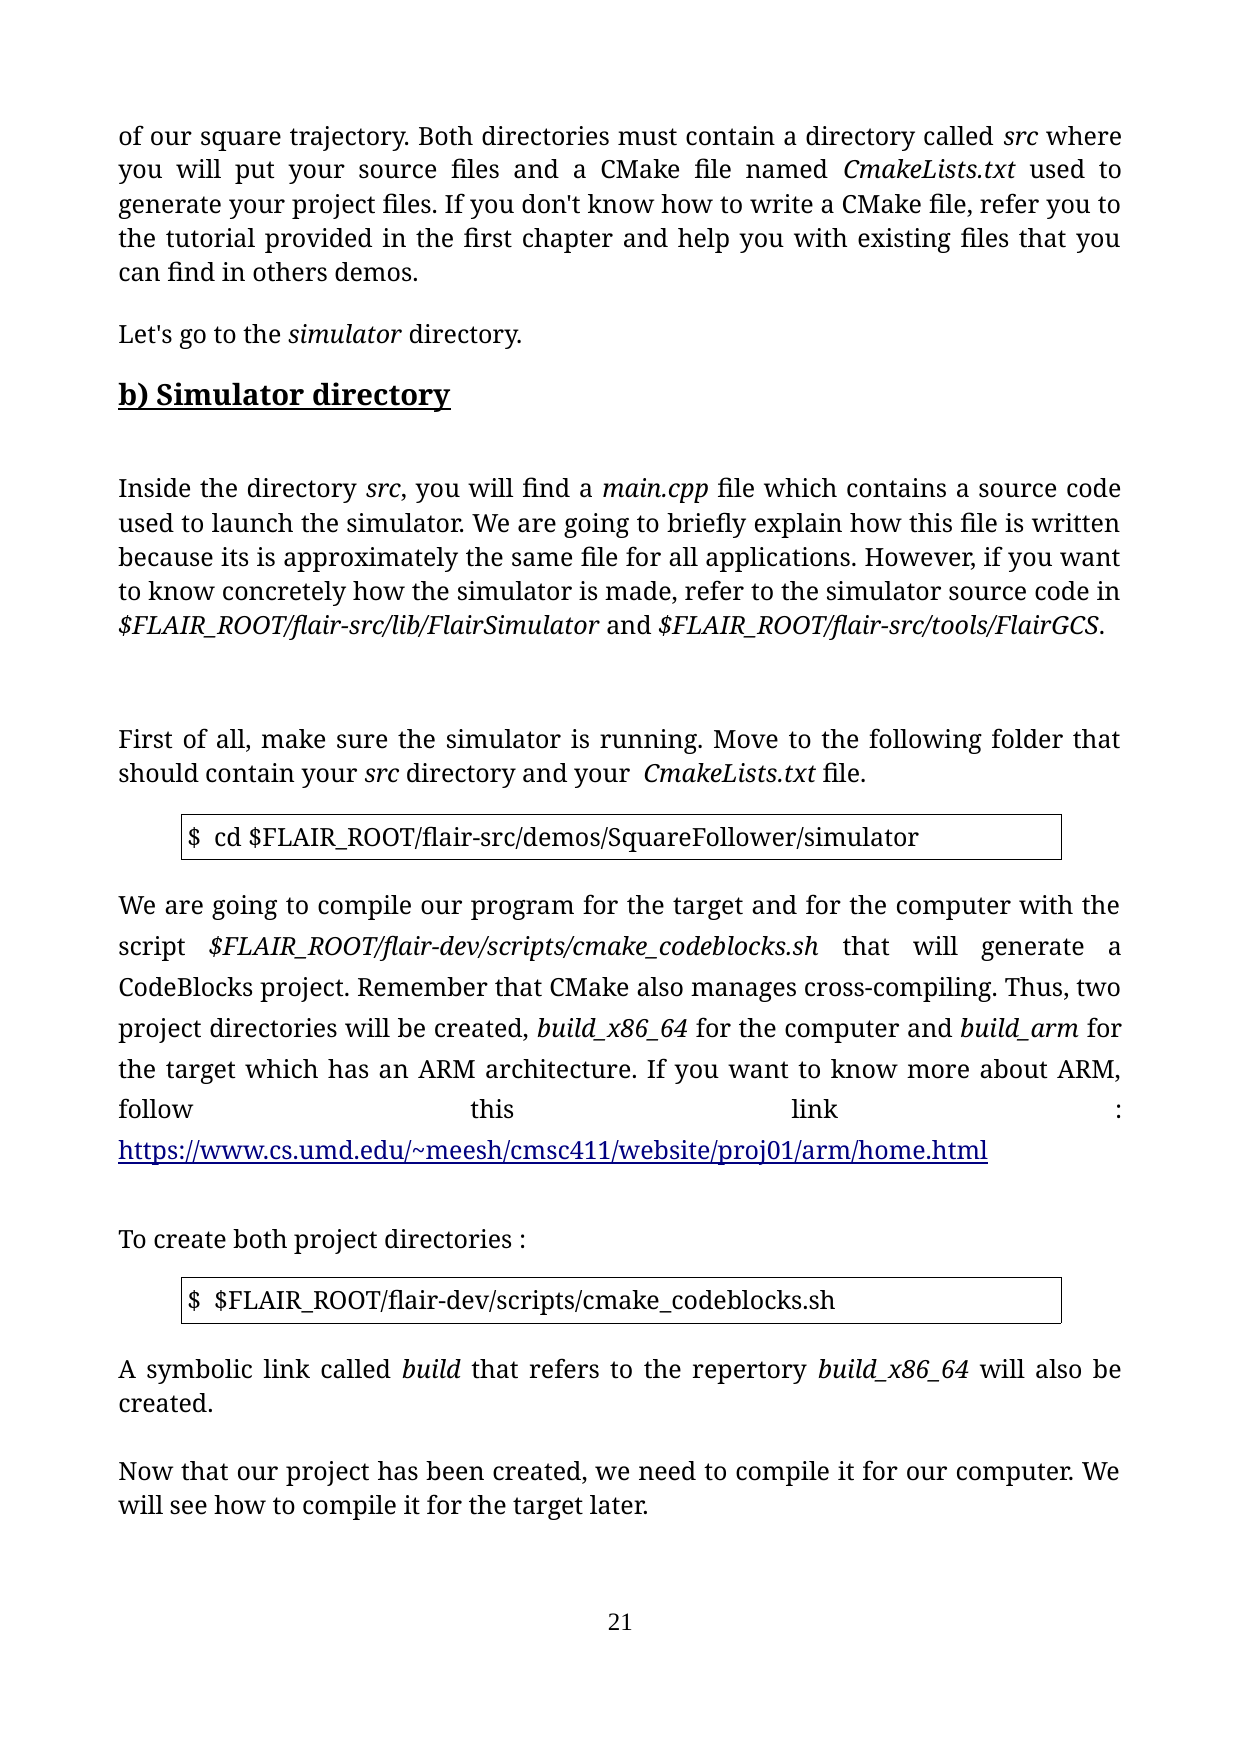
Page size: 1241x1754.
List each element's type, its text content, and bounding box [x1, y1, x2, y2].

text To create both project directories : [118, 1222, 1122, 1256]
text Let's go to the simulator directory. [118, 317, 1122, 351]
text Now that our project has been created, we need to compile it for our computer. We will see how to compile it for the target later. [118, 1419, 1122, 1522]
text First of all, make sure the simulator is running. Move to the following folder that should contain your src directory and your CmakeLists.txt file. [118, 722, 1122, 790]
text b) Simulator directory [118, 374, 1122, 414]
text of our square trajectory. Both directories must contain a directory called src where you will put your source files and a CMake file named CmakeLists.txt used to generate your project files. If you don't know how to write a CMake file, refer you to the tutorial provided in the first chapter and help you with existing files that you can find in others demos. [118, 118, 1122, 288]
text Inside the directory src, you will find a main.cpp file which contains a source code used to launch the simulator. We are going to briefly explain how this file is written because its is approximately the same file for all applications. However, if you want to know concretely how the simulator is made, refer to the simulator source code in $FLAIR_ROOT/flair-src/lib/FlairSimulator and $FLAIR_ROOT/flair-src/tools/FlairGCS. [118, 471, 1122, 641]
table_header $ $FLAIR_ROOT/flair-dev/scripts/cmake_codeblocks.sh [182, 1278, 1061, 1323]
text A symbolic link called build that refers to the repertory build_x86_64 will also be created. [118, 1351, 1122, 1419]
text We are going to compile our program for the target and for the computer with the script $FLAIR_ROOT/flair-dev/scripts/cmake_codeblocks.sh that will generate a CodeBlocks project. Remember that CMake also manages cross-compiling. Thus, two project directories will be created, build_x86_64 for the computer and build_arm for the target which has an ARM architecture. If you want to know more about ARM, follow this link : https://www.cs.umd.edu/~meesh/cmsc411/website/proj01/arm/home.html [118, 888, 1122, 1201]
table_header $ cd $FLAIR_ROOT/flair-src/demos/SquareFollower/simulator [182, 815, 1061, 859]
